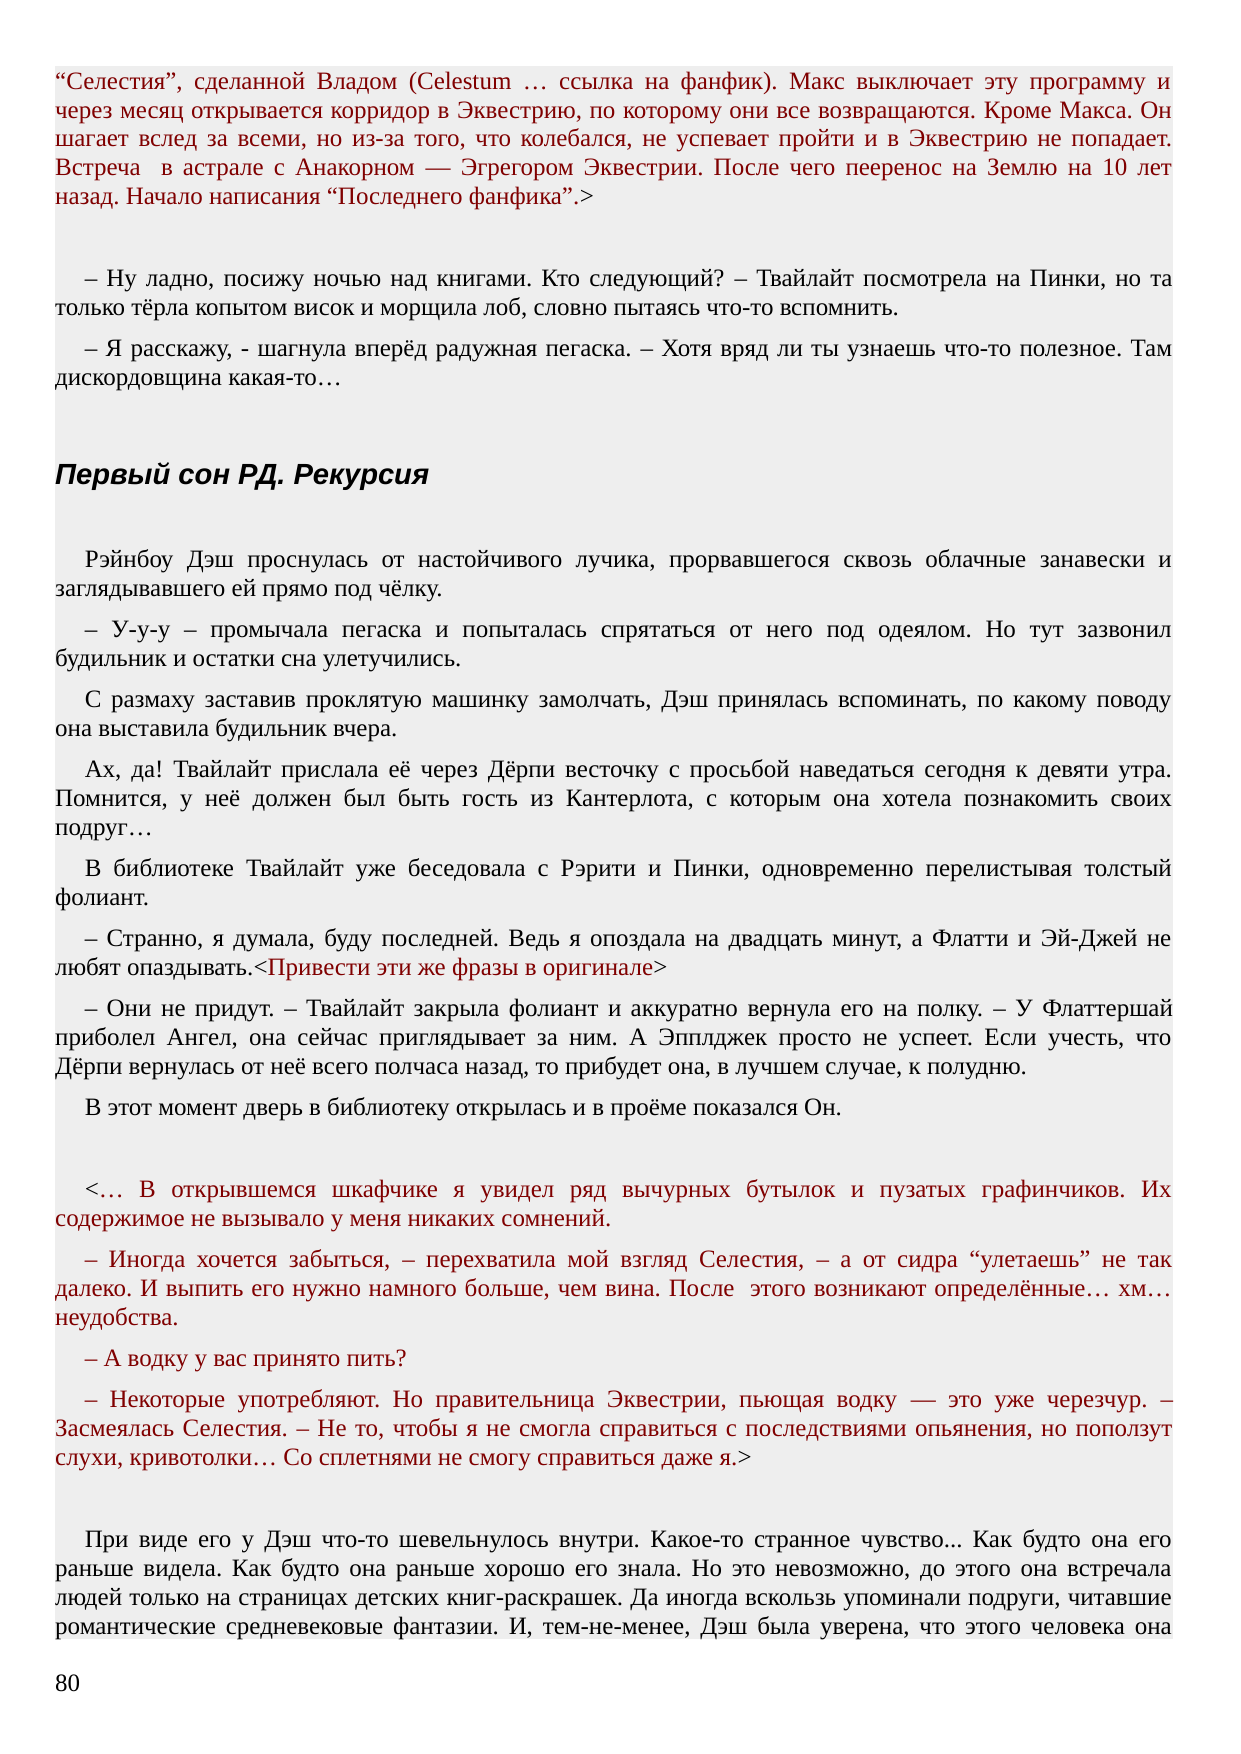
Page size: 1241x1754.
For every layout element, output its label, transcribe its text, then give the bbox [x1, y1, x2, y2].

text – Странно, я думала, буду последней. Ведь я опоздала на двадцать минут, а Флатти и Эй-Джей не любят опаздывать.<Привести эти же фразы в оригинале> [55, 923, 1173, 981]
text <… В открывшемся шкафчике я увидел ряд вычурных бутылок и пузатых графинчиков. Их содержимое не вызывало у меня никаких сомнений. [55, 1174, 1173, 1232]
text Ах, да! Твайлайт прислала её через Дёрпи весточку с просьбой наведаться сегодня к девяти утра. Помнится, у неё должен был быть гость из Кантерлота, с которым она хотела познакомить своих подруг… [55, 754, 1173, 841]
text – Некоторые употребляют. Но правительница Эквестрии, пьющая водку — это уже черезчур. – Засмеялась Селестия. – Не то, чтобы я не смогла справиться с последствиями опьянения, но поползут слухи, кривотолки… Со сплетнями не смогу справиться даже я.> [55, 1384, 1173, 1471]
text – Я расскажу, - шагнула вперёд радужная пегаска. – Хотя вряд ли ты узнаешь что-то полезное. Там дискордовщина какая-то… [55, 333, 1173, 391]
text – А водку у вас принято пить? [55, 1343, 1173, 1372]
text В библиотеке Твайлайт уже беседовала с Рэрити и Пинки, одновременно перелистывая толстый фолиант. [55, 853, 1173, 911]
text С размаху заставив проклятую машинку замолчать, Дэш принялась вспоминать, по какому поводу она выставила будильник вчера. [55, 684, 1173, 742]
text “Селестия”, сделанной Владом (Celestum … ссылка на фанфик). Макс выключает эту программу и через месяц открывается корридор в Эквестрию, по которому они все возвращаются. Кроме Макса. Он шагает вслед за всеми, но из-за того, что колебался, не успевает пройти и в Эквестрию не попадает. Встреча в астрале с Анакорном — Эгрегором Эквестрии. После чего пееренос на Землю на 10 лет назад. Начало написания “Последнего фанфика”.> [55, 66, 1173, 210]
text – У-у-у – промычала пегаска и попыталась спрятаться от него под одеялом. Но тут зазвонил будильник и остатки сна улетучились. [55, 614, 1173, 672]
subtitle Первый сон РД. Рекурсия [55, 457, 1173, 491]
text В этот момент дверь в библиотеку открылась и в проёме показался Он. [55, 1092, 1173, 1121]
text При виде его у Дэш что-то шевельнулось внутри. Какое-то странное чувство... Как будто она его раньше видела. Как будто она раньше хорошо его знала. Но это невозможно, до этого она встречала людей только на страницах детских книг-раскрашек. Да иногда вскользь упоминали подруги, читавшие романтические средневековые фантазии. И, тем-не-менее, Дэш была уверена, что этого человека она [55, 1524, 1173, 1639]
text – Они не придут. – Твайлайт закрыла фолиант и аккуратно вернула его на полку. – У Флаттершай приболел Ангел, она сейчас приглядывает за ним. А Эпплджек просто не успеет. Если учесть, что Дёрпи вернулась от неё всего полчаса назад, то прибудет она, в лучшем случае, к полудню. [55, 993, 1173, 1079]
text – Ну ладно, посижу ночью над книгами. Кто следующий? – Твайлайт посмотрела на Пинки, но та только тёрла копытом висок и морщила лоб, словно пытаясь что-то вспомнить. [55, 263, 1173, 321]
text Рэйнбоу Дэш проснулась от настойчивого лучика, прорвавшегося сквозь облачные занавески и заглядывавшего ей прямо под чёлку. [55, 544, 1173, 602]
text – Иногда хочется забыться, – перехватила мой взгляд Селестия, – а от сидра “улетаешь” не так далеко. И выпить его нужно намного больше, чем вина. После этого возникают определённые… хм… неудобства. [55, 1244, 1173, 1331]
